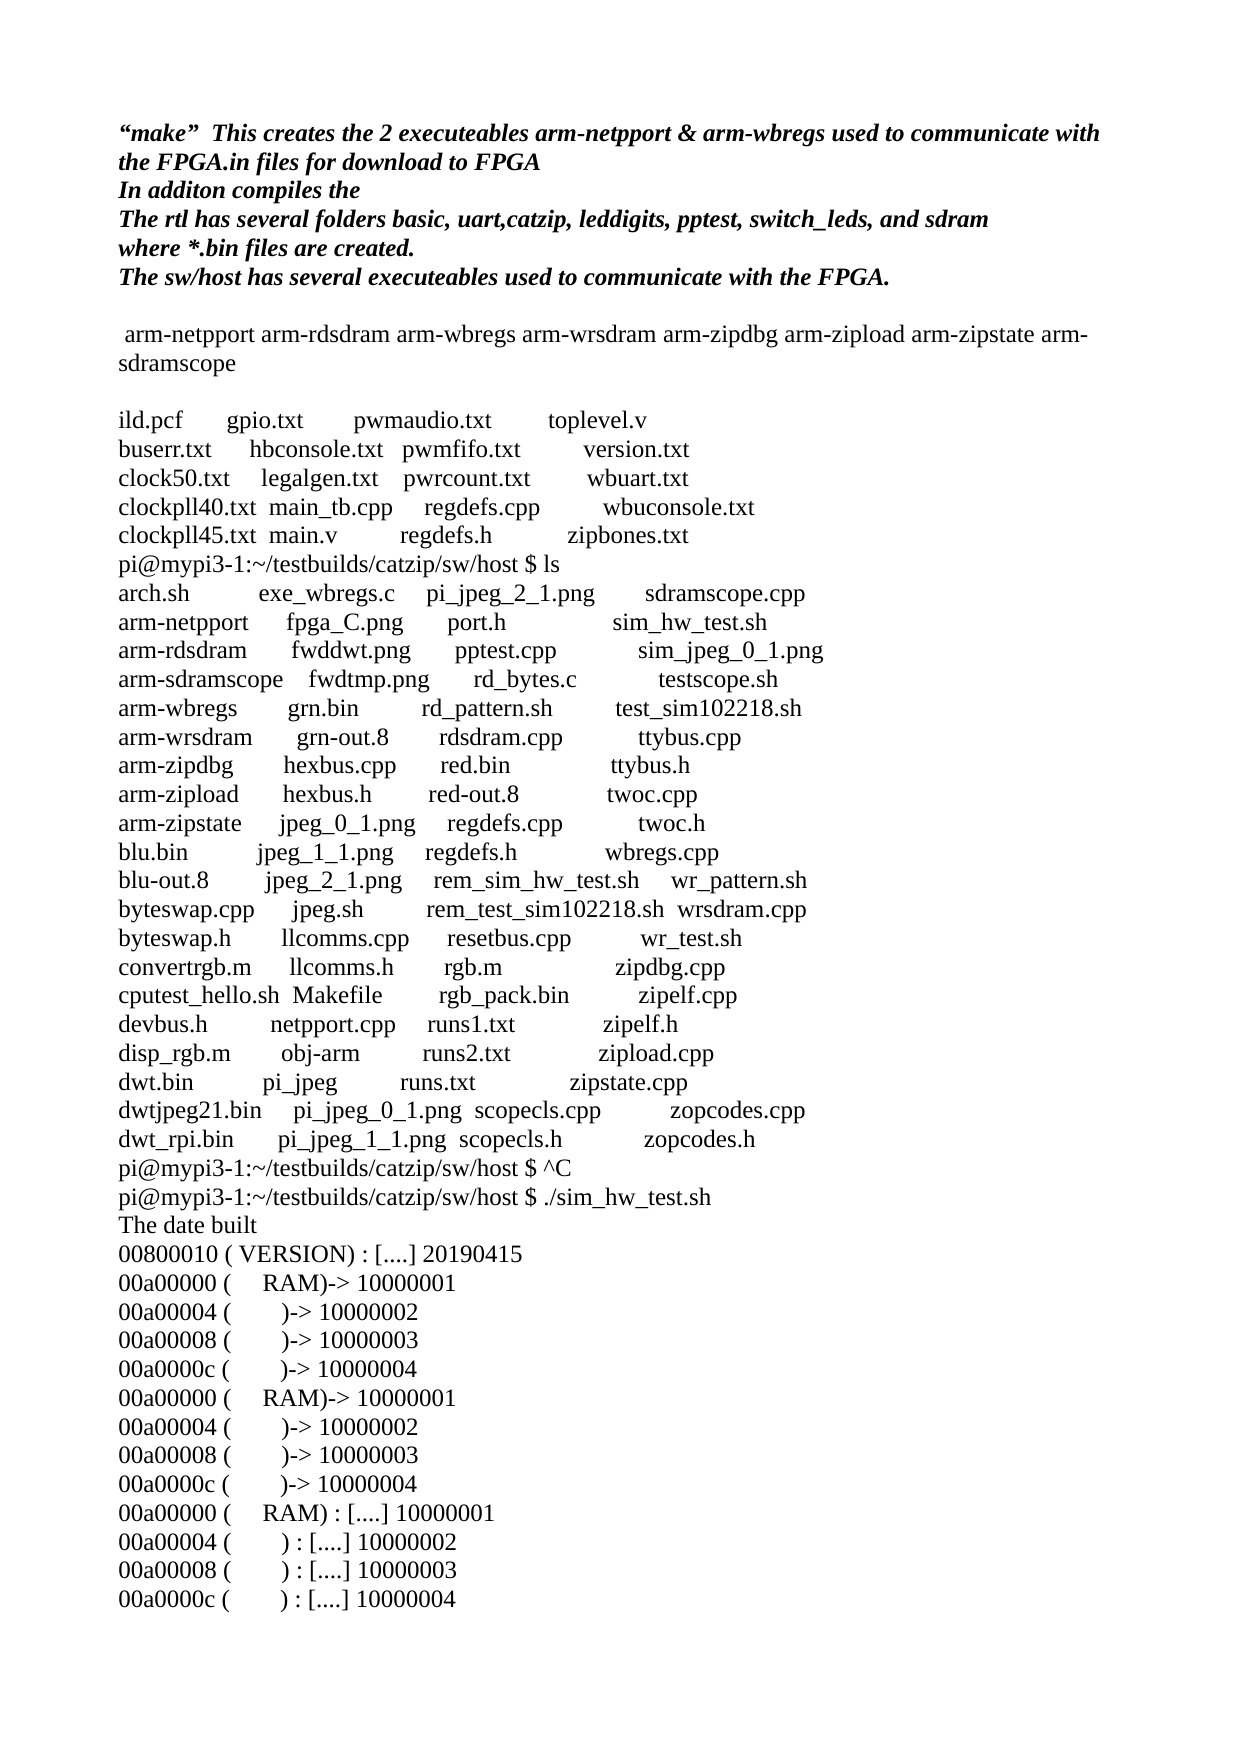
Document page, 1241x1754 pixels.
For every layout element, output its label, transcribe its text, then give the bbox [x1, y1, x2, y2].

text clockpll40.txt main_tb.cpp regdefs.cpp wbuconsole.txt [118, 492, 1122, 521]
text devbus.h netpport.cpp runs1.txt zipelf.h [118, 1009, 1122, 1038]
text blu-out.8 jpeg_2_1.png rem_sim_hw_test.sh wr_pattern.sh [118, 866, 1122, 894]
text 00a00000 ( RAM) : [....] 10000001 [118, 1498, 1122, 1527]
text arm-wbregs grn.bin rd_pattern.sh test_sim102218.sh [118, 693, 1122, 722]
text The date built [118, 1211, 1122, 1239]
text where *.bin files are created. [118, 233, 1122, 262]
text byteswap.h llcomms.cpp resetbus.cpp wr_test.sh [118, 923, 1122, 952]
text 00800010 ( VERSION) : [....] 20190415 [118, 1239, 1122, 1268]
text arm-sdramscope fwdtmp.png rd_bytes.c testscope.sh [118, 664, 1122, 693]
text 00a0000c ( ) : [....] 10000004 [118, 1584, 1122, 1613]
text clock50.txt legalgen.txt pwrcount.txt wbuart.txt [118, 463, 1122, 492]
text ild.pcf gpio.txt pwmaudio.txt toplevel.v [118, 406, 1122, 434]
text “make” This creates the 2 executeables arm-netpport & arm-wbregs used to communicate with the FPGA.in files for download to FPGA [118, 118, 1122, 176]
text arm-rdsdram fwddwt.png pptest.cpp sim_jpeg_0_1.png [118, 636, 1122, 664]
text byteswap.cpp jpeg.sh rem_test_sim102218.sh wrsdram.cpp [118, 894, 1122, 923]
text arm-netpport fpga_C.png port.h sim_hw_test.sh [118, 607, 1122, 636]
text pi@mypi3-1:~/testbuilds/catzip/sw/host $ ^C [118, 1153, 1122, 1182]
text dwt.bin pi_jpeg runs.txt zipstate.cpp [118, 1067, 1122, 1096]
text dwt_rpi.bin pi_jpeg_1_1.png scopecls.h zopcodes.h [118, 1124, 1122, 1153]
text 00a00004 ( ) : [....] 10000002 [118, 1527, 1122, 1556]
text arm-zipload hexbus.h red-out.8 twoc.cpp [118, 779, 1122, 808]
text The rtl has several folders basic, uart,catzip, leddigits, pptest, switch_leds, and sdram [118, 204, 1122, 233]
text 00a0000c ( )-> 10000004 [118, 1469, 1122, 1498]
text 00a00008 ( ) : [....] 10000003 [118, 1556, 1122, 1584]
text disp_rgb.m obj-arm runs2.txt zipload.cpp [118, 1038, 1122, 1067]
text cputest_hello.sh Makefile rgb_pack.bin zipelf.cpp [118, 981, 1122, 1009]
text 00a0000c ( )-> 10000004 [118, 1354, 1122, 1383]
text arm-zipstate jpeg_0_1.png regdefs.cpp twoc.h [118, 808, 1122, 837]
text 00a00000 ( RAM)-> 10000001 [118, 1268, 1122, 1297]
text arm-netpport arm-rdsdram arm-wbregs arm-wrsdram arm-zipdbg arm-zipload arm-zipstate arm-sdramscope [118, 319, 1122, 377]
text buserr.txt hbconsole.txt pwmfifo.txt version.txt [118, 434, 1122, 463]
text 00a00000 ( RAM)-> 10000001 [118, 1383, 1122, 1412]
text arm-wrsdram grn-out.8 rdsdram.cpp ttybus.cpp [118, 722, 1122, 751]
text blu.bin jpeg_1_1.png regdefs.h wbregs.cpp [118, 837, 1122, 866]
text In additon compiles the [118, 176, 1122, 204]
text clockpll45.txt main.v regdefs.h zipbones.txt [118, 521, 1122, 549]
text 00a00008 ( )-> 10000003 [118, 1326, 1122, 1354]
text The sw/host has several executeables used to communicate with the FPGA. [118, 262, 1122, 291]
text dwtjpeg21.bin pi_jpeg_0_1.png scopecls.cpp zopcodes.cpp [118, 1096, 1122, 1124]
text pi@mypi3-1:~/testbuilds/catzip/sw/host $ ./sim_hw_test.sh [118, 1182, 1122, 1211]
text arch.sh exe_wbregs.c pi_jpeg_2_1.png sdramscope.cpp [118, 578, 1122, 607]
text pi@mypi3-1:~/testbuilds/catzip/sw/host $ ls [118, 549, 1122, 578]
text 00a00004 ( )-> 10000002 [118, 1297, 1122, 1326]
text arm-zipdbg hexbus.cpp red.bin ttybus.h [118, 751, 1122, 779]
text 00a00008 ( )-> 10000003 [118, 1441, 1122, 1469]
text convertrgb.m llcomms.h rgb.m zipdbg.cpp [118, 952, 1122, 981]
text 00a00004 ( )-> 10000002 [118, 1412, 1122, 1441]
